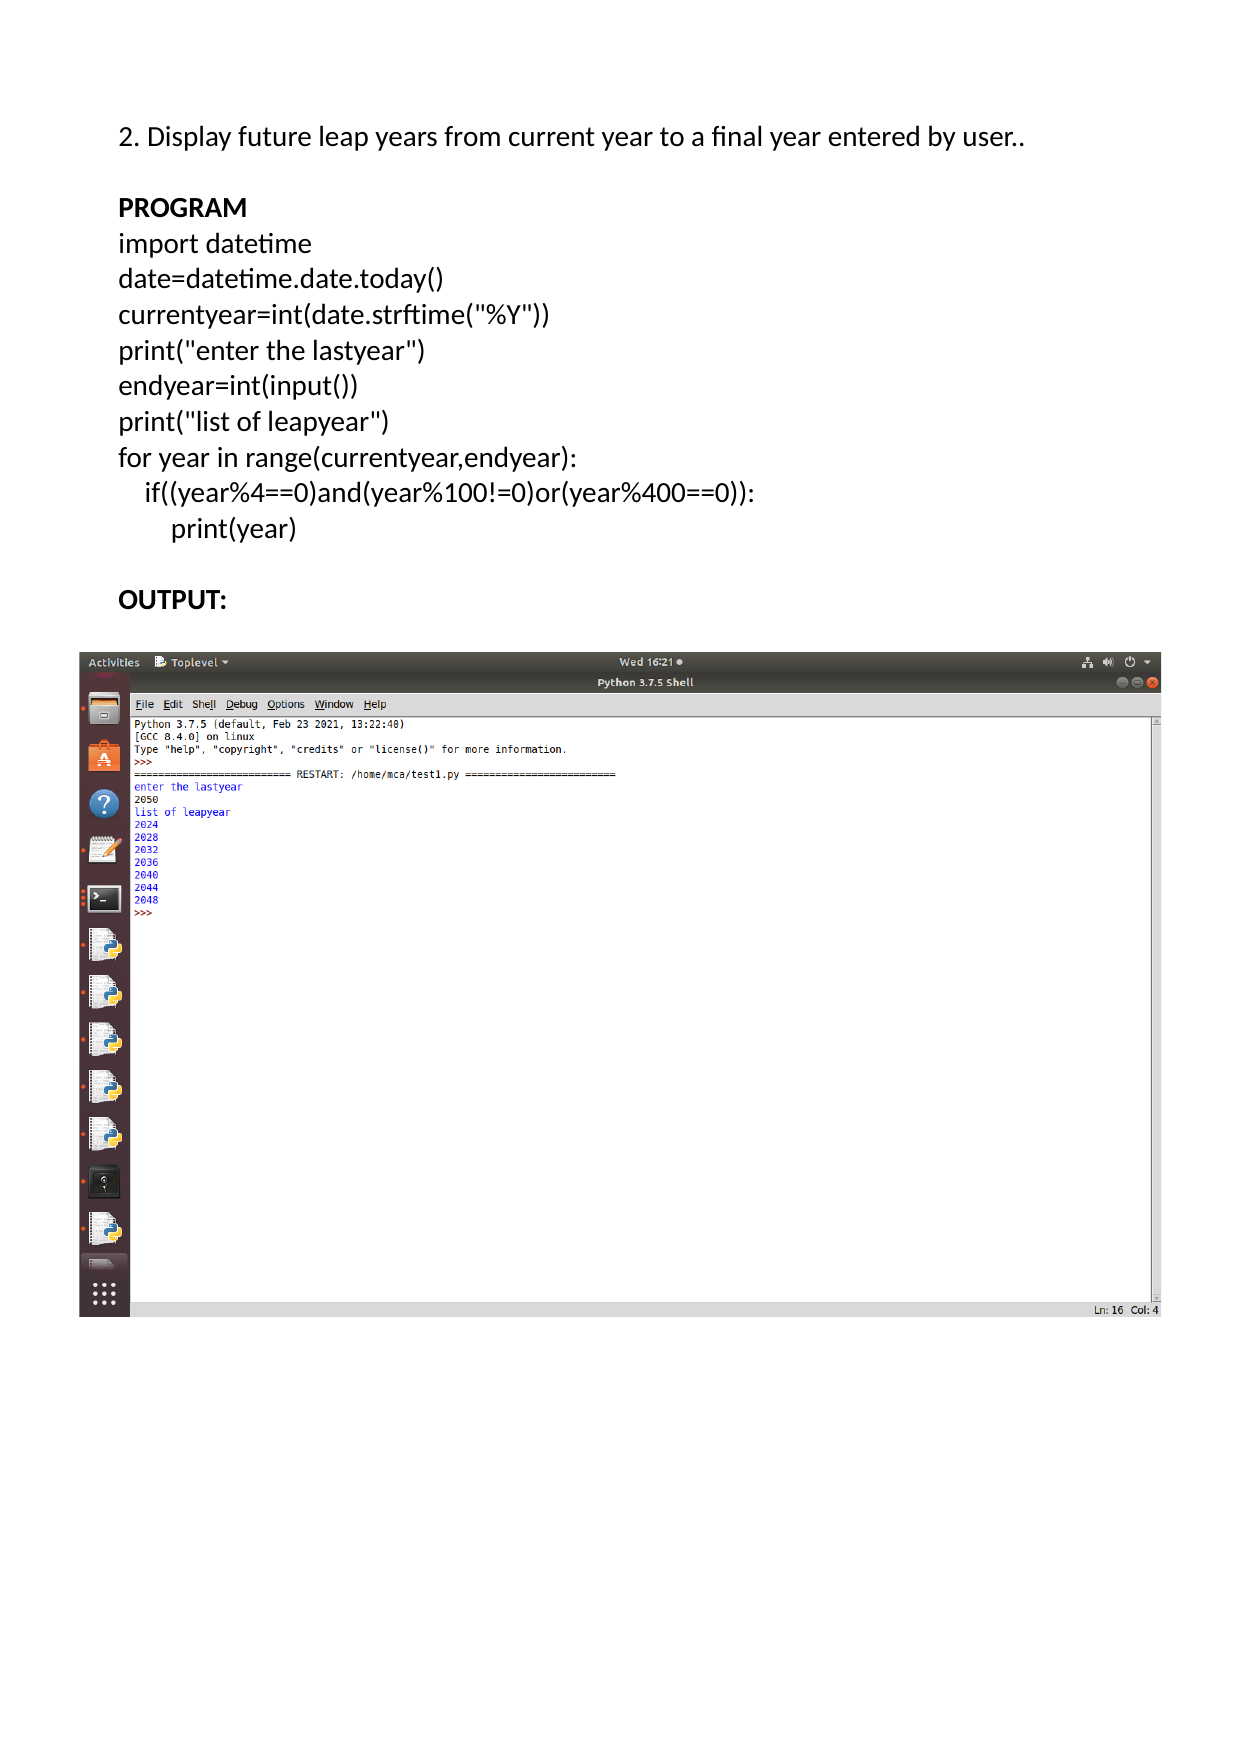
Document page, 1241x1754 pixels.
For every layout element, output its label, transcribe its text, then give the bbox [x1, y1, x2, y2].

text PROGRAM [118, 189, 1122, 225]
text print(year) [118, 510, 1122, 546]
text currentyear=int(date.strftime("%Y")) [118, 296, 1122, 332]
text print("enter the lastyear") [118, 332, 1122, 367]
text 2. Display future leap years from current year to a final year entered by user.. [118, 118, 1122, 154]
text if((year%4==0)and(year%100!=0)or(year%400==0)): [118, 474, 1122, 510]
text print("list of leapyear") [118, 403, 1122, 439]
text for year in range(currentyear,endyear): [118, 439, 1122, 474]
picture [79, 652, 1162, 1317]
text import datetime [118, 225, 1122, 261]
text OUTPUT: [118, 581, 1122, 617]
text endyear=int(input()) [118, 367, 1122, 403]
text date=datetime.date.today() [118, 261, 1122, 296]
